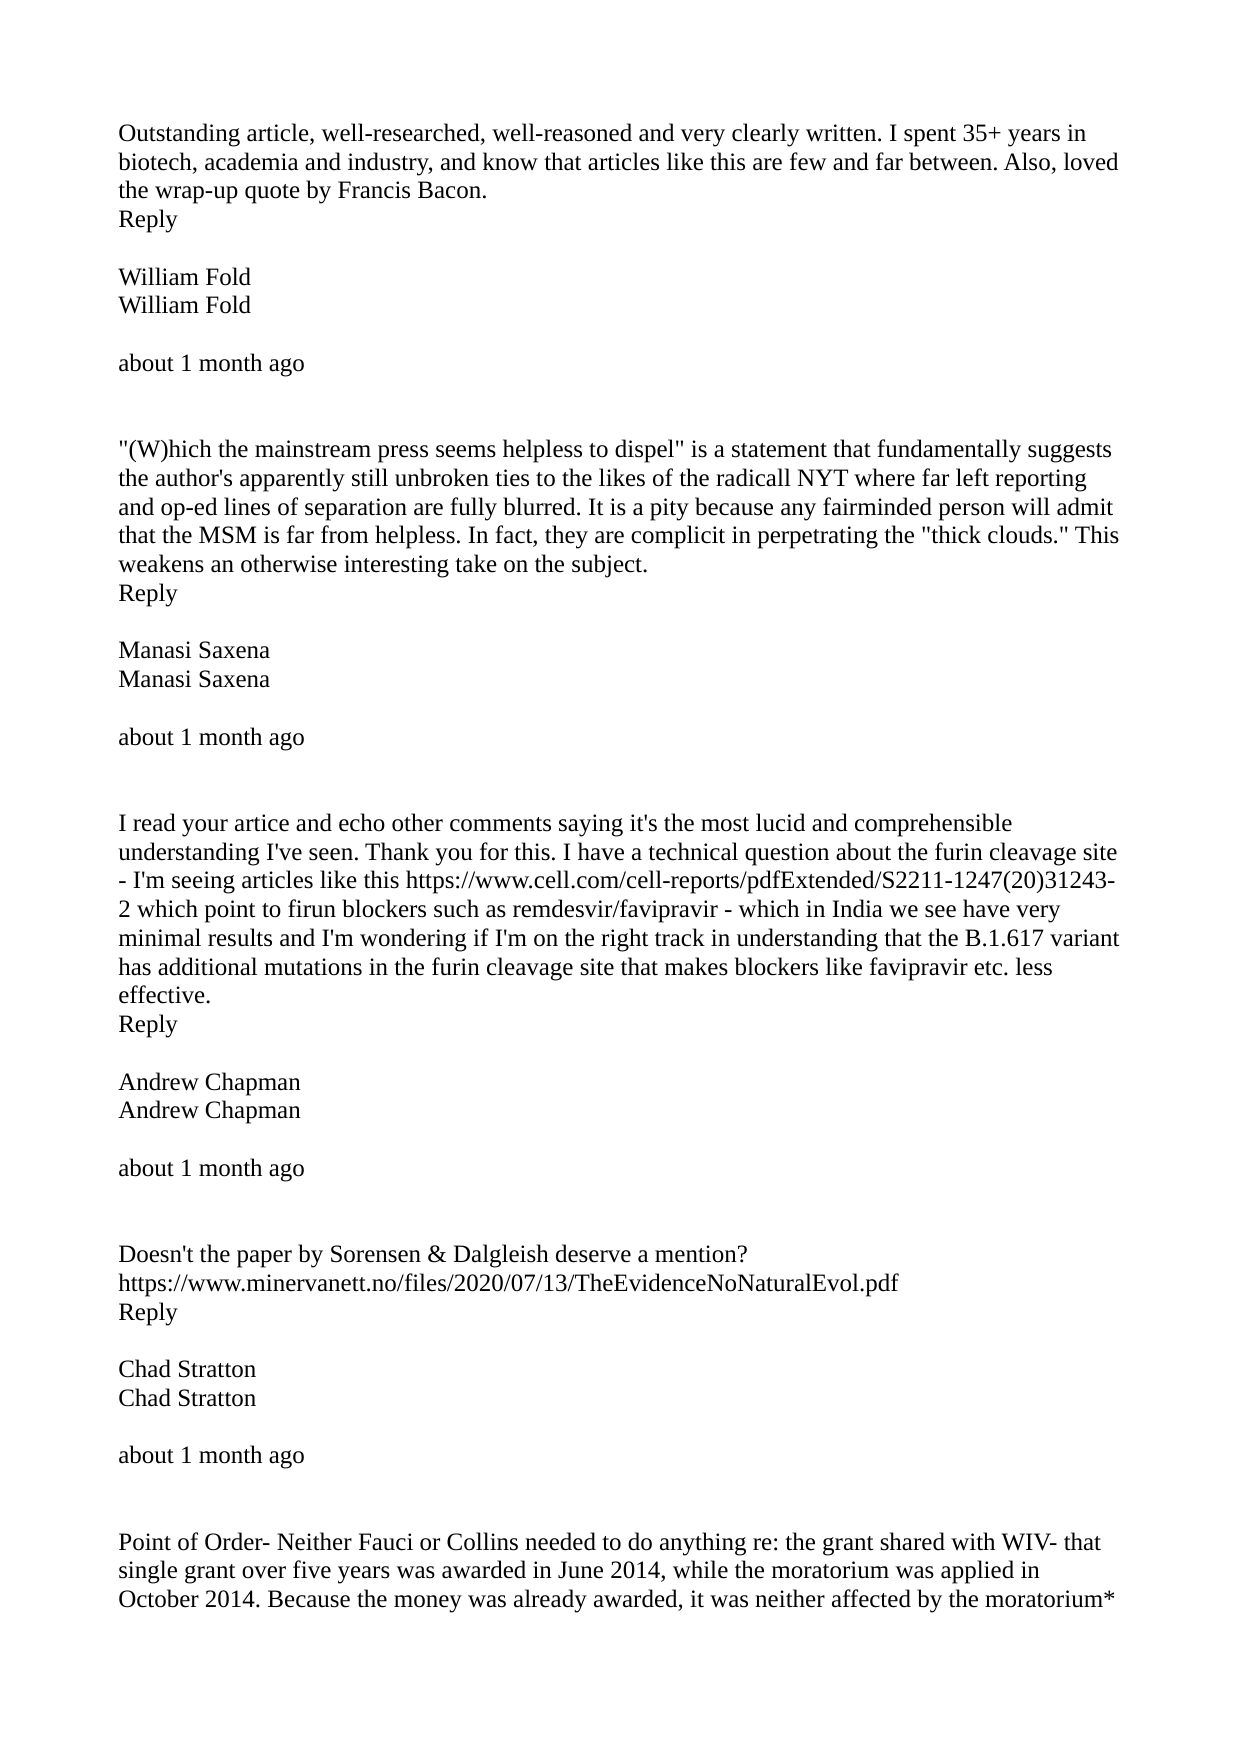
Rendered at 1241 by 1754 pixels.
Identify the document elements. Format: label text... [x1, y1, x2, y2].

text "(W)hich the mainstream press seems helpless to dispel" is a statement that fundamentally suggests the author's apparently still unbroken ties to the likes of the radicall NYT where far left reporting and op-ed lines of separation are fully blurred. It is a pity because any fairminded person will admit that the MSM is far from helpless. In fact, they are complicit in perpetrating the "thick clouds." This weakens an otherwise interesting take on the subject. [118, 434, 1122, 578]
text Andrew Chapman [118, 1096, 1122, 1124]
text about 1 month ago [118, 1153, 1122, 1182]
text Outstanding article, well-researched, well-reasoned and very clearly written. I spent 35+ years in biotech, academia and industry, and know that articles like this are few and far between. Also, loved the wrap-up quote by Francis Bacon. [118, 118, 1122, 204]
text Reply [118, 578, 1122, 607]
text Chad Stratton [118, 1354, 1122, 1383]
text William Fold [118, 291, 1122, 319]
text Andrew Chapman [118, 1067, 1122, 1096]
text William Fold [118, 262, 1122, 291]
text Reply [118, 204, 1122, 233]
text Manasi Saxena [118, 664, 1122, 693]
text Reply [118, 1009, 1122, 1038]
text about 1 month ago [118, 348, 1122, 377]
text Manasi Saxena [118, 636, 1122, 664]
text Reply [118, 1297, 1122, 1326]
text Doesn't the paper by Sorensen & Dalgleish deserve a mention? https://www.minervanett.no/files/2020/07/13/TheEvidenceNoNaturalEvol.pdf [118, 1239, 1122, 1297]
text Chad Stratton [118, 1383, 1122, 1412]
text I read your artice and echo other comments saying it's the most lucid and comprehensible understanding I've seen. Thank you for this. I have a technical question about the furin cleavage site - I'm seeing articles like this https://www.cell.com/cell-reports/pdfExtended/S2211-1247(20)31243-2 which point to firun blockers such as remdesvir/favipravir - which in India we see have very minimal results and I'm wondering if I'm on the right track in understanding that the B.1.617 variant has additional mutations in the furin cleavage site that makes blockers like favipravir etc. less effective. [118, 808, 1122, 1009]
text about 1 month ago [118, 722, 1122, 751]
text Point of Order- Neither Fauci or Collins needed to do anything re: the grant shared with WIV- that single grant over five years was awarded in June 2014, while the moratorium was applied in October 2014. Because the money was already awarded, it was neither affected by the moratorium* [118, 1527, 1122, 1613]
text about 1 month ago [118, 1441, 1122, 1469]
